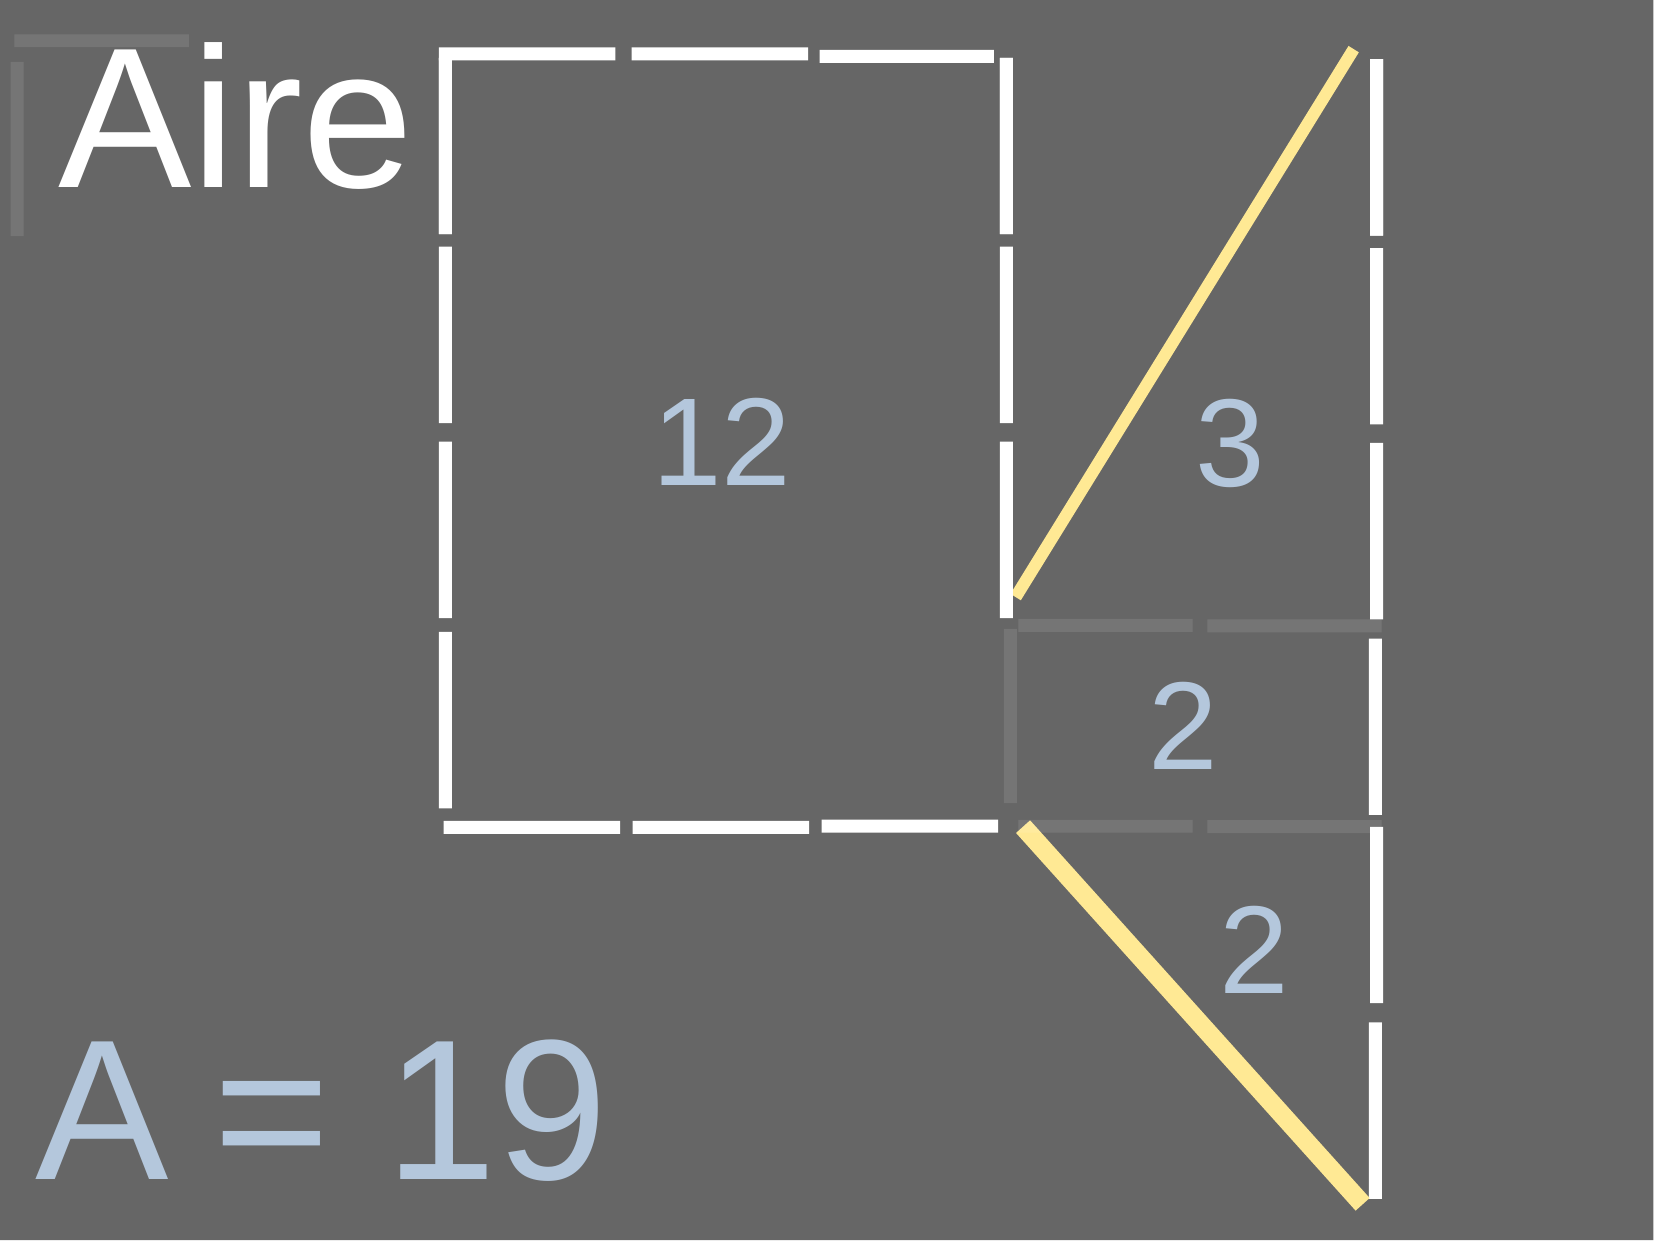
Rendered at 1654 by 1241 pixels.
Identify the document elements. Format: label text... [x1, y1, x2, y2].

text_box 2 [1133, 648, 1347, 804]
text_box 3 [1181, 366, 1394, 521]
text_box 12 [637, 365, 851, 520]
text_box [0, 0, 1654, 1241]
title Aire [23, 0, 449, 249]
title A = 19 [35, 980, 982, 1241]
text_box 2 [1204, 872, 1418, 1028]
